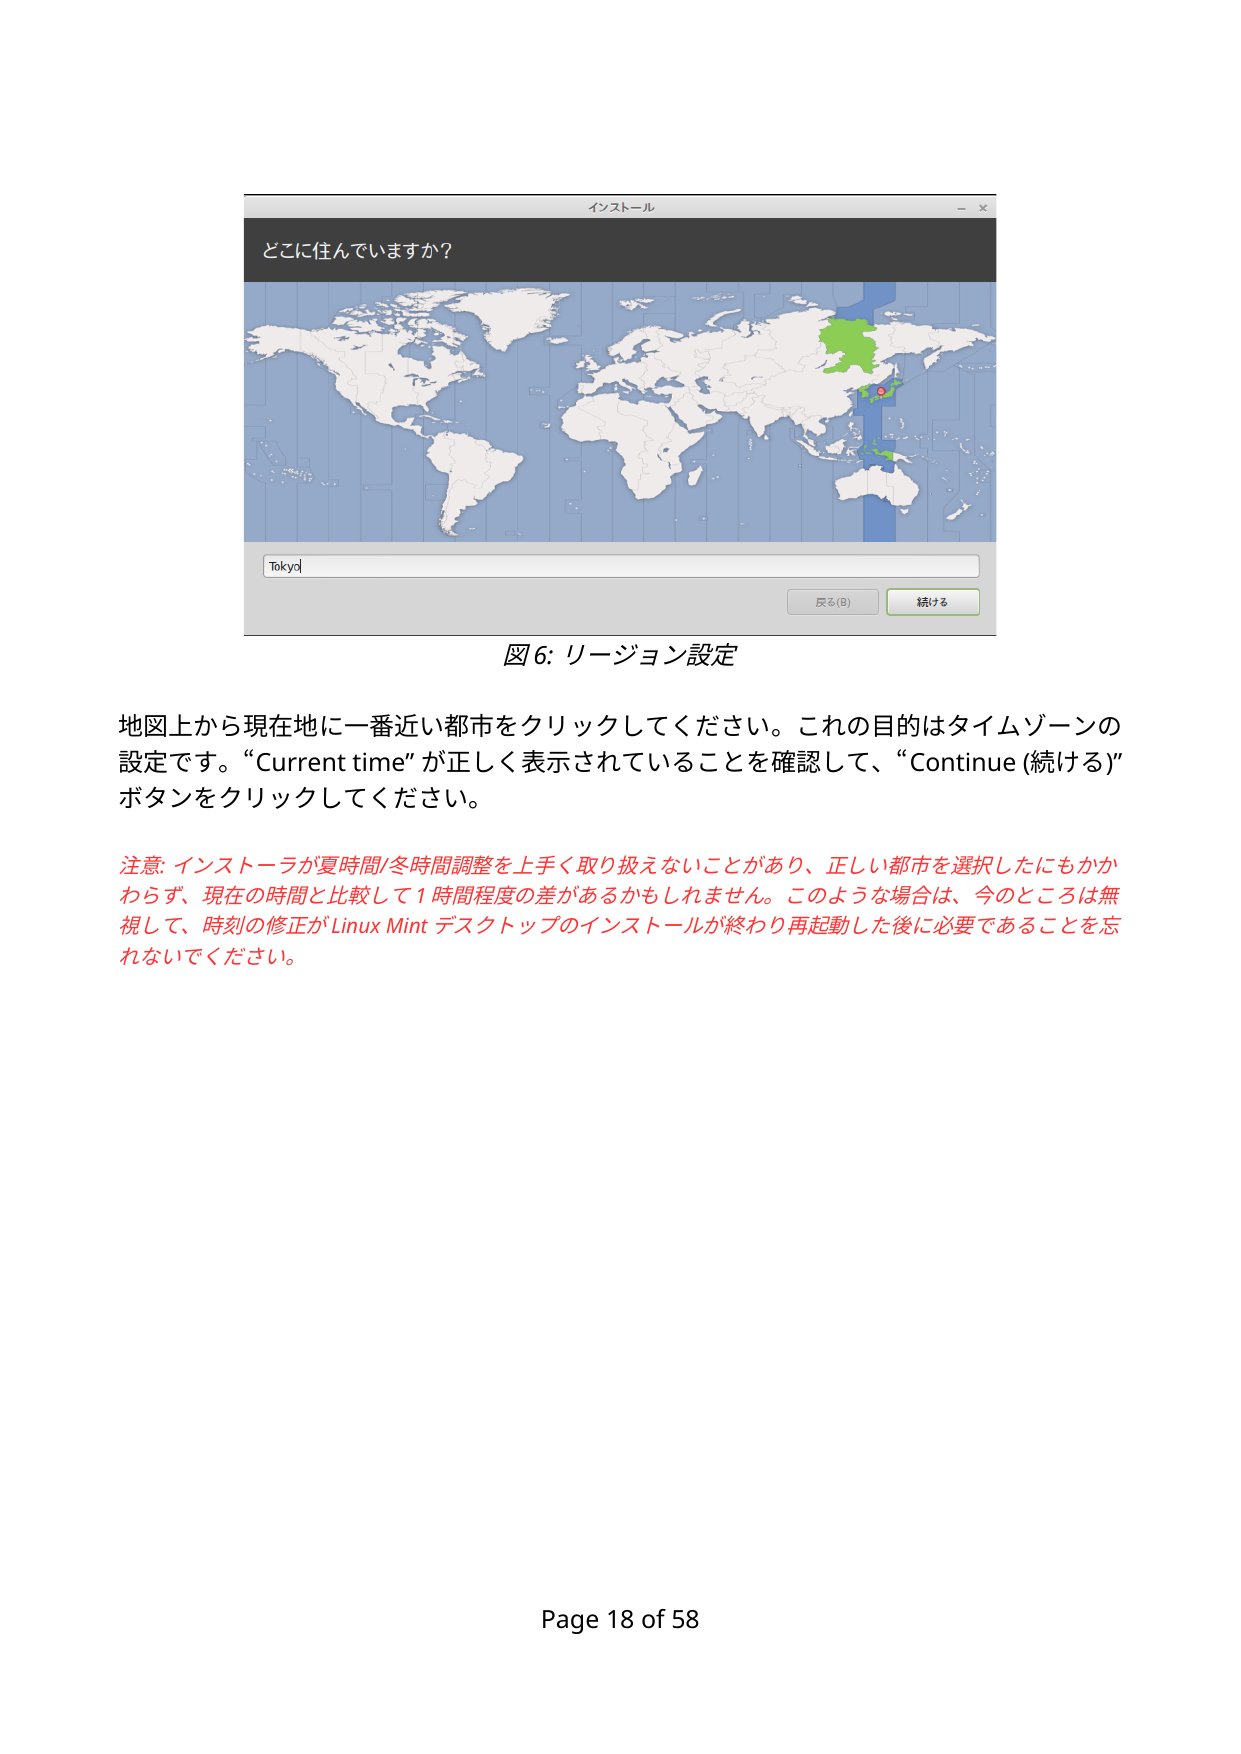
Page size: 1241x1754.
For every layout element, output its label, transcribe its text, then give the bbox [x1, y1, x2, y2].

picture [243, 194, 997, 636]
text 注意: インストーラが夏時間/冬時間調整を上手く取り扱えないことがあり、正しい都市を選択したにもかかわらず、現在の時間と比較して1時間程度の差があるかもしれません。このような場合は、今のところは無視して、時刻の修正がLinux Mintデスクトップのインストールが終わり再起動した後に必要であることを忘れないでください。 [118, 849, 1122, 970]
text 地図上から現在地に一番近い都市をクリックしてください。これの目的はタイムゾーンの設定です。“Current time” が正しく表示されていることを確認して、“Continue (続ける)”ボタンをクリックしてください。 [118, 706, 1122, 815]
text 図 6: リージョン設定 [244, 636, 997, 672]
